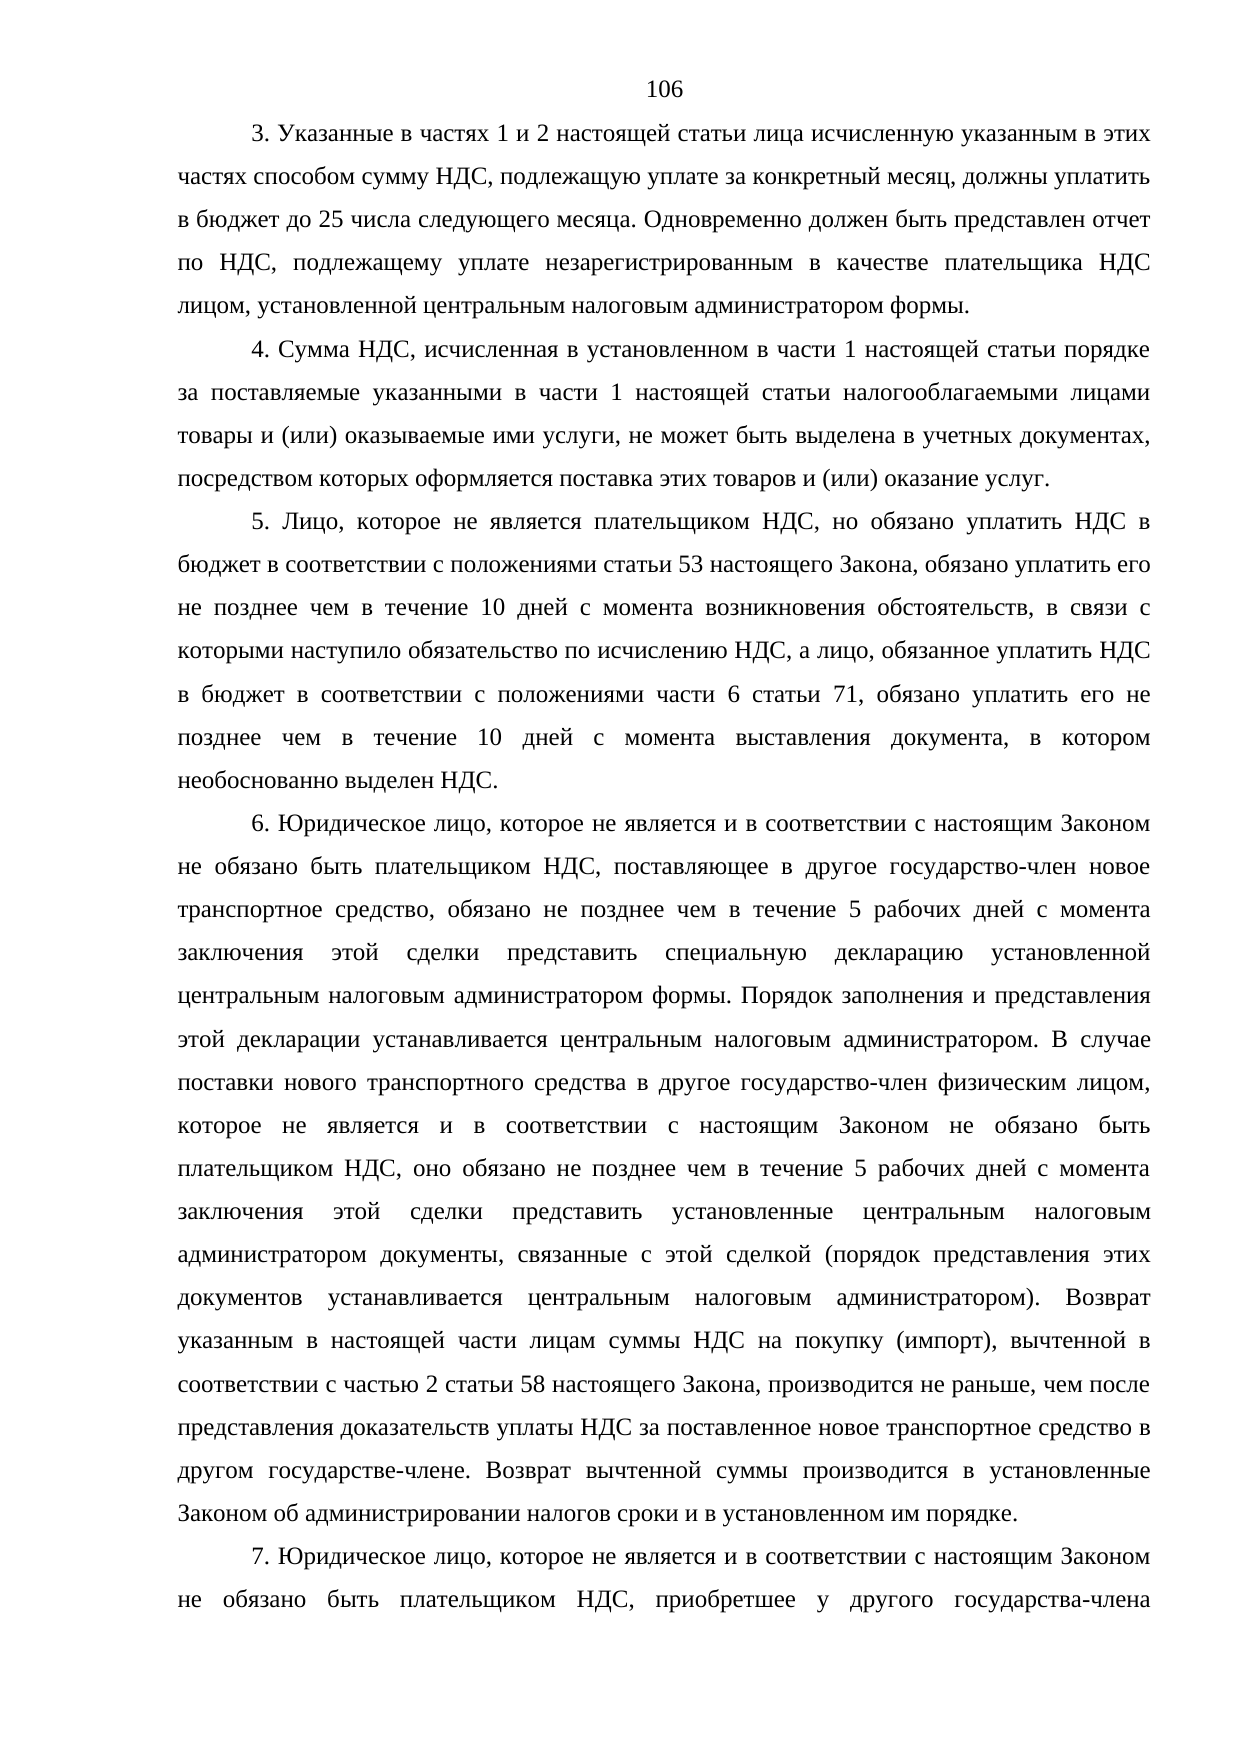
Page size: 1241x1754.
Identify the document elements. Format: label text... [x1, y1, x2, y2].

text 5. Лицо, которое не является плательщиком НДС, но обязано уплатить НДС в бюджет в соответствии с положениями статьи 53 настоящего Закона, обязано уплатить его не позднее чем в течение 10 дней с момента возникновения обстоятельств, в связи с которыми наступило обязательство по исчислению НДС, а лицо, обязанное уплатить НДС в бюджет в соответствии с положениями части 6 статьи 71, обязано уплатить его не позднее чем в течение 10 дней с момента выставления документа, в котором необоснованно выделен НДС. [177, 506, 1152, 794]
text 4. Сумма НДС, исчисленная в установленном в части 1 настоящей статьи порядке за поставляемые указанными в части 1 настоящей статьи налогооблагаемыми лицами товары и (или) оказываемые ими услуги, не может быть выделена в учетных документах, посредством которых оформляется поставка этих товаров и (или) оказание услуг. [177, 334, 1152, 492]
text 7. Юридическое лицо, которое не является и в соответствии с настоящим Законом не обязано быть плательщиком НДС, приобретшее у другого государства-члена [177, 1541, 1152, 1613]
text 3. Указанные в частях 1 и 2 настоящей статьи лица исчисленную указанным в этих частях способом сумму НДС, подлежащую уплате за конкретный месяц, должны уплатить в бюджет до 25 числа следующего месяца. Одновременно должен быть представлен отчет по НДС, подлежащему уплате незарегистрированным в качестве плательщика НДС лицом, установленной центральным налоговым администратором формы. [177, 118, 1152, 319]
text 6. Юридическое лицо, которое не является и в соответствии с настоящим Законом не обязано быть плательщиком НДС, поставляющее в другое государство-член новое транспортное средство, обязано не позднее чем в течение 5 рабочих дней с момента заключения этой сделки представить специальную декларацию установленной центральным налоговым администратором формы. Порядок заполнения и представления этой декларации устанавливается центральным налоговым администратором. В случае поставки нового транспортного средства в другое государство-член физическим лицом, которое не является и в соответствии с настоящим Законом не обязано быть плательщиком НДС, оно обязано не позднее чем в течение 5 рабочих дней с момента заключения этой сделки представить установленные центральным налоговым администратором документы, связанные с этой сделкой (порядок представления этих документов устанавливается центральным налоговым администратором). Возврат указанным в настоящей части лицам суммы НДС на покупку (импорт), вычтенной в соответствии с частью 2 статьи 58 настоящего Закона, производится не раньше, чем после представления доказательств уплаты НДС за поставленное новое транспортное средство в другом государстве-члене. Возврат вычтенной суммы производится в установленные Законом об администрировании налогов сроки и в установленном им порядке. [177, 808, 1152, 1527]
